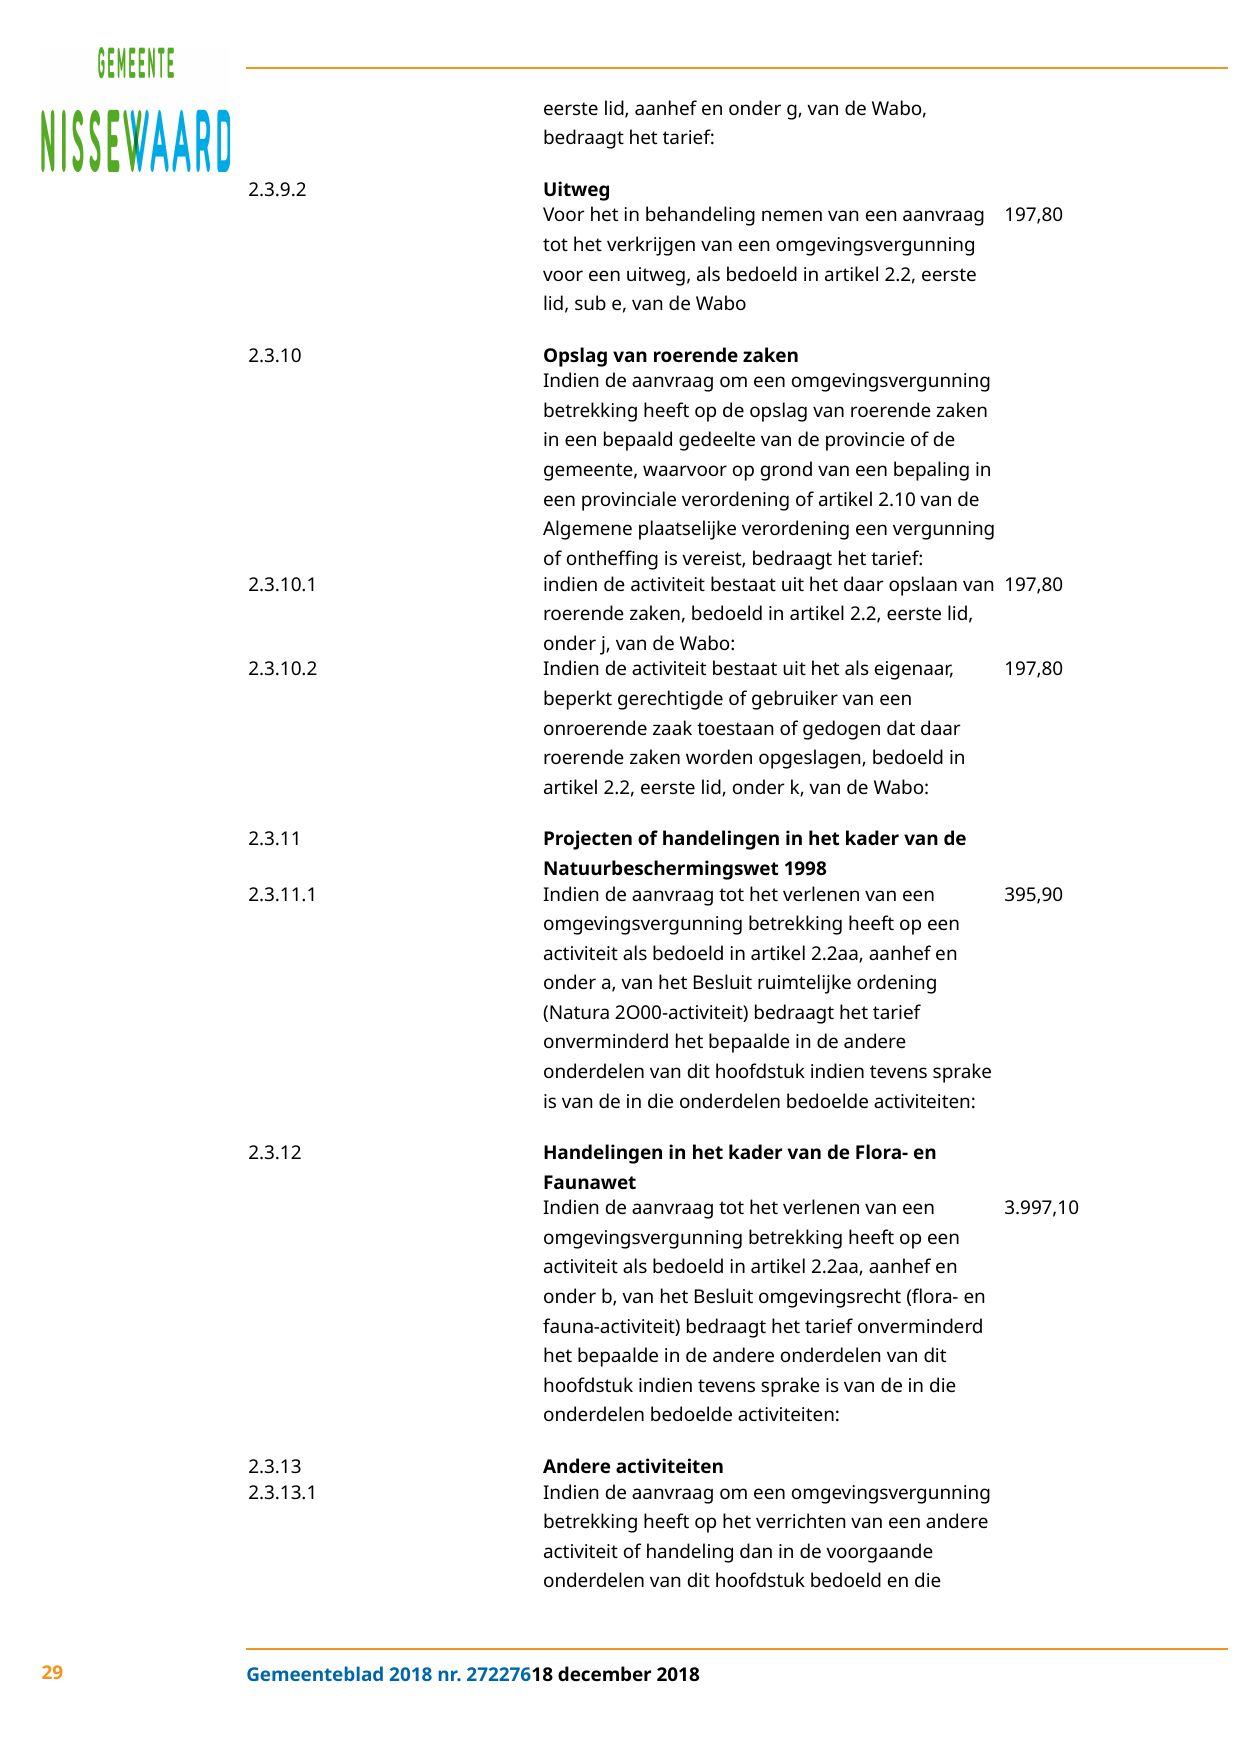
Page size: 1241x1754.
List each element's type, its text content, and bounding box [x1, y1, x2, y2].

table_cell [395, 1114, 543, 1139]
table_cell [1004, 1428, 1152, 1453]
table_cell eerste lid, aanhef en onder g, van de Wabo, bedraagt het tarief: [543, 95, 1004, 150]
table_cell [1004, 176, 1152, 202]
table_cell 2.3.12 [248, 1139, 395, 1194]
table_cell [1004, 1453, 1152, 1479]
table_cell Indien de activiteit bestaat uit het als eigenaar, beperkt gerechtigde of gebruiker van een onroerende zaak toestaan of gedogen dat daar roerende zaken worden opgeslagen, bedoeld in artikel 2.2, eerste lid, onder k, van de Wabo: [543, 656, 1004, 800]
table_cell [1004, 150, 1152, 176]
picture [201, 122, 206, 138]
table_cell [395, 825, 543, 881]
table_cell 2.3.10 [248, 342, 395, 367]
table_cell Voor het in behandeling nemen van een aanvraag tot het verkrijgen van een omgevingsvergunning voor een uitweg, als bedoeld in artikel 2.2, eerste lid, sub e, van de Wabo [543, 202, 1004, 316]
table_cell [395, 1428, 543, 1453]
table_cell [395, 176, 543, 202]
table_cell [395, 342, 543, 367]
table_cell 2.3.11 [248, 825, 395, 881]
picture [176, 157, 187, 172]
table_cell [1004, 800, 1152, 825]
table_cell [395, 1479, 543, 1593]
table_cell [395, 656, 543, 800]
table_cell [1004, 368, 1152, 571]
table_cell Indien de aanvraag tot het verlenen van een omgevingsvergunning betrekking heeft op een activiteit als bedoeld in artikel 2.2aa, aanhef en onder b, van het Besluit omgevingsrecht (flora- en fauna-activiteit) bedraagt het tarief onverminderd het bepaalde in de andere onderdelen van dit hoofdstuk indien tevens sprake is van de in die onderdelen bedoelde activiteiten: [543, 1195, 1004, 1427]
table_cell [248, 1195, 395, 1427]
table_cell Indien de aanvraag om een omgevingsvergunning betrekking heeft op het verrichten van een andere activiteit of handeling dan in de voorgaande onderdelen van dit hoofdstuk bedoeld en die [543, 1479, 1004, 1593]
table_cell [1004, 1139, 1152, 1194]
table_cell [395, 800, 543, 825]
table_cell 2.3.13.1 [248, 1479, 395, 1593]
table_cell 2.3.10.1 [248, 571, 395, 656]
table_cell [1004, 342, 1152, 367]
table_cell [395, 368, 543, 571]
table_cell 197,80 [1004, 571, 1152, 656]
table_cell Uitweg [543, 176, 1004, 202]
table_cell Opslag van roerende zaken [543, 342, 1004, 367]
table_cell 395,90 [1004, 881, 1152, 1113]
table_cell [248, 1428, 395, 1453]
table_cell [543, 316, 1004, 342]
table_cell [248, 150, 395, 176]
table_cell Indien de aanvraag tot het verlenen van een omgevingsvergunning betrekking heeft op een activiteit als bedoeld in artikel 2.2aa, aanhef en onder a, van het Besluit ruimtelijke ordening (Natura 2O00-activiteit) bedraagt het tarief onverminderd het bepaalde in de andere onderdelen van dit hoofdstuk indien tevens sprake is van de in die onderdelen bedoelde activiteiten: [543, 881, 1004, 1113]
table_cell [395, 150, 543, 176]
table_cell [248, 368, 395, 571]
picture [154, 157, 165, 172]
table_cell 3.997,10 [1004, 1195, 1152, 1427]
table_cell [395, 571, 543, 656]
table_cell 197,80 [1004, 202, 1152, 316]
table_cell [395, 316, 543, 342]
table_cell indien de activiteit bestaat uit het daar opslaan van roerende zaken, bedoeld in artikel 2.2, eerste lid, onder j, van de Wabo: [543, 571, 1004, 656]
table_cell [395, 95, 543, 150]
table_cell Indien de aanvraag om een omgevingsvergunning betrekking heeft op de opslag van roerende zaken in een bepaald gedeelte van de provincie of de gemeente, waarvoor op grond van een bepaling in een provinciale verordening of artikel 2.10 van de Algemene plaatselijke verordening een vergunning of ontheffing is vereist, bedraagt het tarief: [543, 368, 1004, 571]
table_cell 2.3.11.1 [248, 881, 395, 1113]
table_cell [1004, 1114, 1152, 1139]
table_cell Handelingen in het kader van de Flora- en Faunawet [543, 1139, 1004, 1194]
picture [200, 151, 206, 172]
table_cell [543, 1114, 1004, 1139]
table_cell [1004, 1479, 1152, 1593]
table_cell 2.3.10.2 [248, 656, 395, 800]
table_cell 197,80 [1004, 656, 1152, 800]
table_cell [543, 1428, 1004, 1453]
table_cell [1004, 316, 1152, 342]
table_cell [1004, 825, 1152, 881]
picture [41, 47, 231, 172]
table_cell [395, 1195, 543, 1427]
table_cell [543, 800, 1004, 825]
table_cell [395, 881, 543, 1113]
table_cell [248, 316, 395, 342]
table_cell [248, 95, 395, 150]
table_cell [248, 800, 395, 825]
table_cell Projecten of handelingen in het kader van de Natuurbeschermingswet 1998 [543, 825, 1004, 881]
table_cell [395, 202, 543, 316]
picture [222, 122, 227, 160]
table_cell 2.3.9.2 [248, 176, 395, 202]
table_cell Andere activiteiten [543, 1453, 1004, 1479]
table_cell [543, 150, 1004, 176]
table_cell 2.3.13 [248, 1453, 395, 1479]
table_cell [1004, 95, 1152, 150]
table_cell [248, 202, 395, 316]
table_cell [395, 1453, 543, 1479]
table_cell [248, 1114, 395, 1139]
table_cell [395, 1139, 543, 1194]
